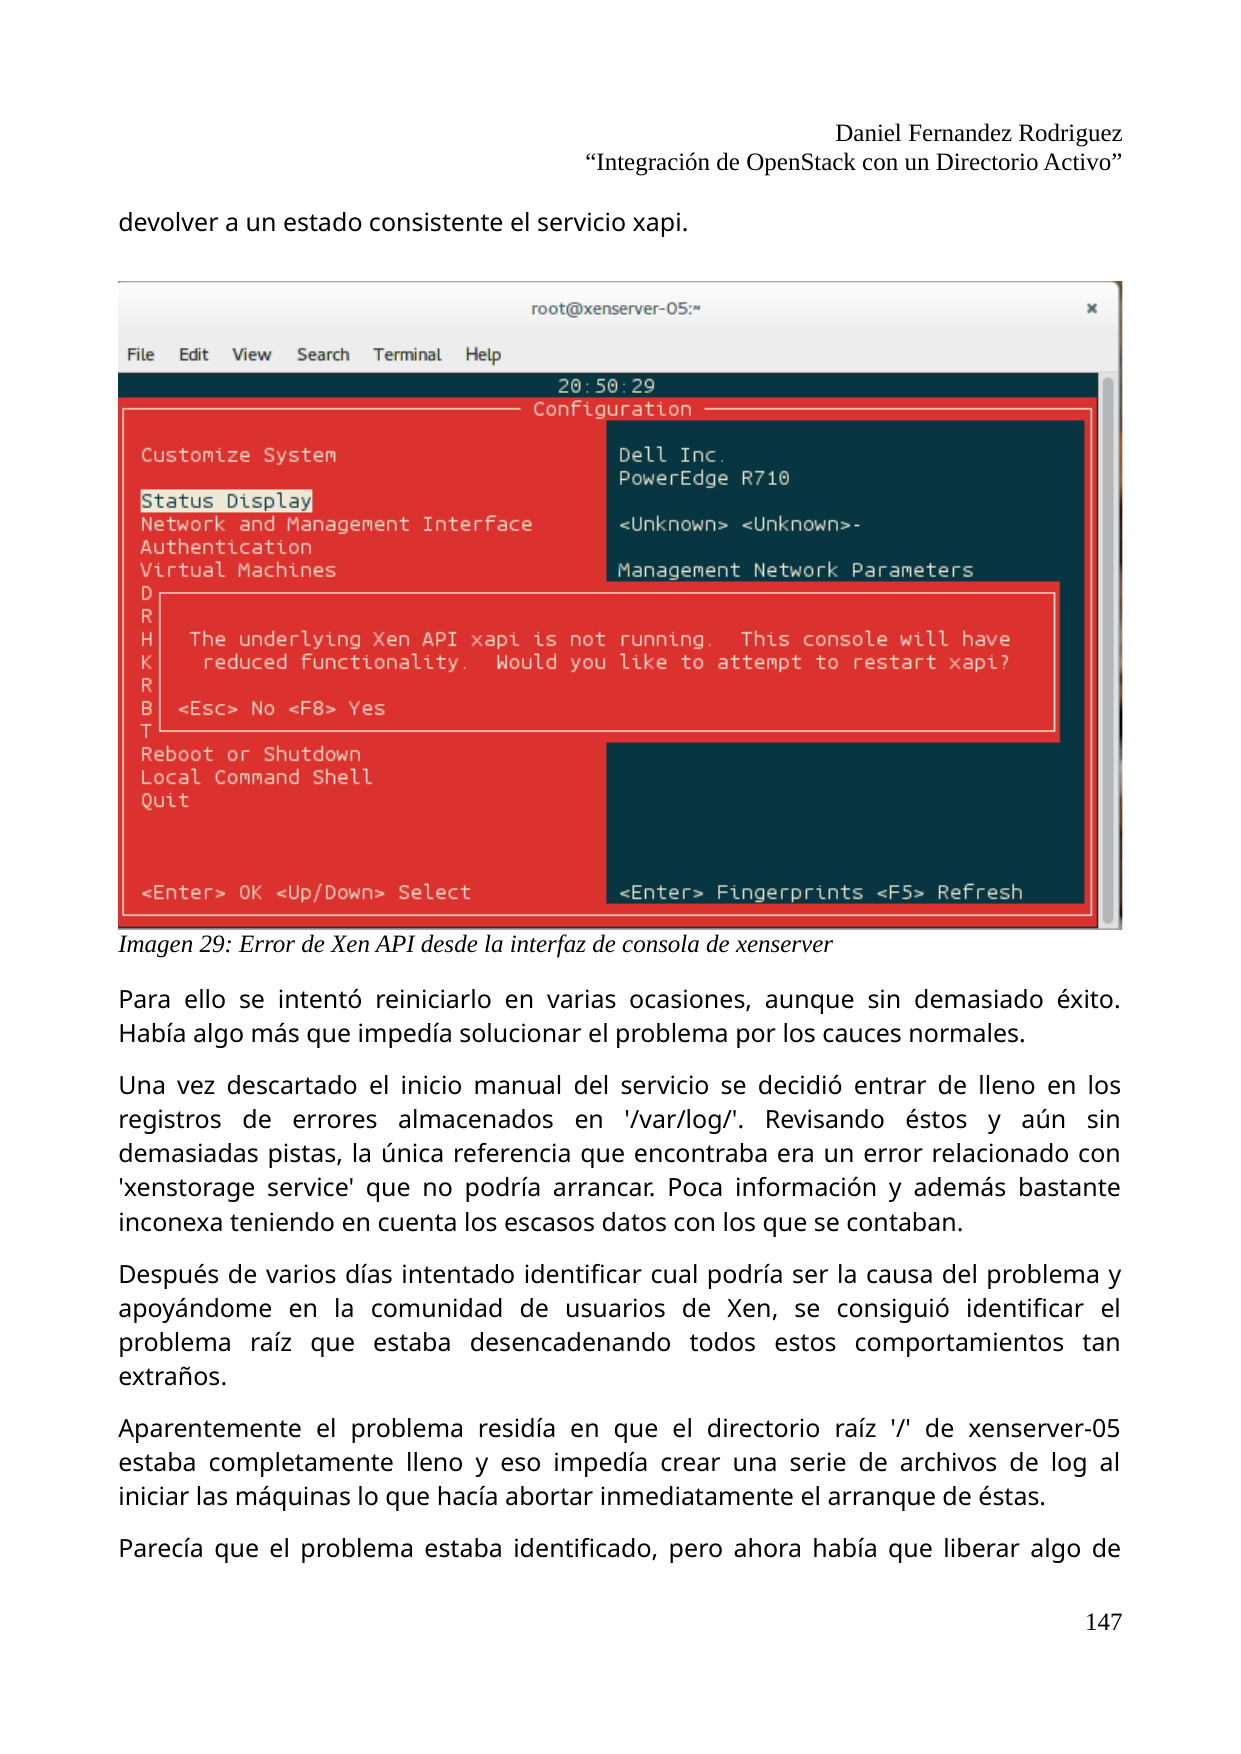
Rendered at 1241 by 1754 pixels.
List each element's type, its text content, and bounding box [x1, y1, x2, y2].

picture [118, 281, 1123, 930]
text Después de varios días intentado identificar cual podría ser la causa del problema y apoyándome en la comunidad de usuarios de Xen, se consiguió identificar el problema raíz que estaba desencadenando todos estos comportamientos tan extraños. [118, 1256, 1122, 1392]
text Una vez descartado el inicio manual del servicio se decidió entrar de lleno en los registros de errores almacenados en '/var/log/'. Revisando éstos y aún sin demasiadas pistas, la única referencia que encontraba era un error relacionado con 'xenstorage service' que no podría arrancar. Poca información y además bastante inconexa teniendo en cuenta los escasos datos con los que se contaban. [118, 1068, 1122, 1238]
text devolver a un estado consistente el servicio xapi. [118, 205, 1122, 239]
text Para ello se intentó reiniciarlo en varias ocasiones, aunque sin demasiado éxito. Había algo más que impedía solucionar el problema por los cauces normales. [118, 982, 1122, 1050]
text Parecía que el problema estaba identificado, pero ahora había que liberar algo de [118, 1531, 1122, 1565]
text Aparentemente el problema residía en que el directorio raíz '/' de xenserver-05 estaba completamente lleno y eso impedía crear una serie de archivos de log al iniciar las máquinas lo que hacía abortar inmediatamente el arranque de éstas. [118, 1411, 1122, 1513]
text Imagen 29: Error de Xen API desde la interfaz de consola de xenserver [118, 930, 1122, 958]
